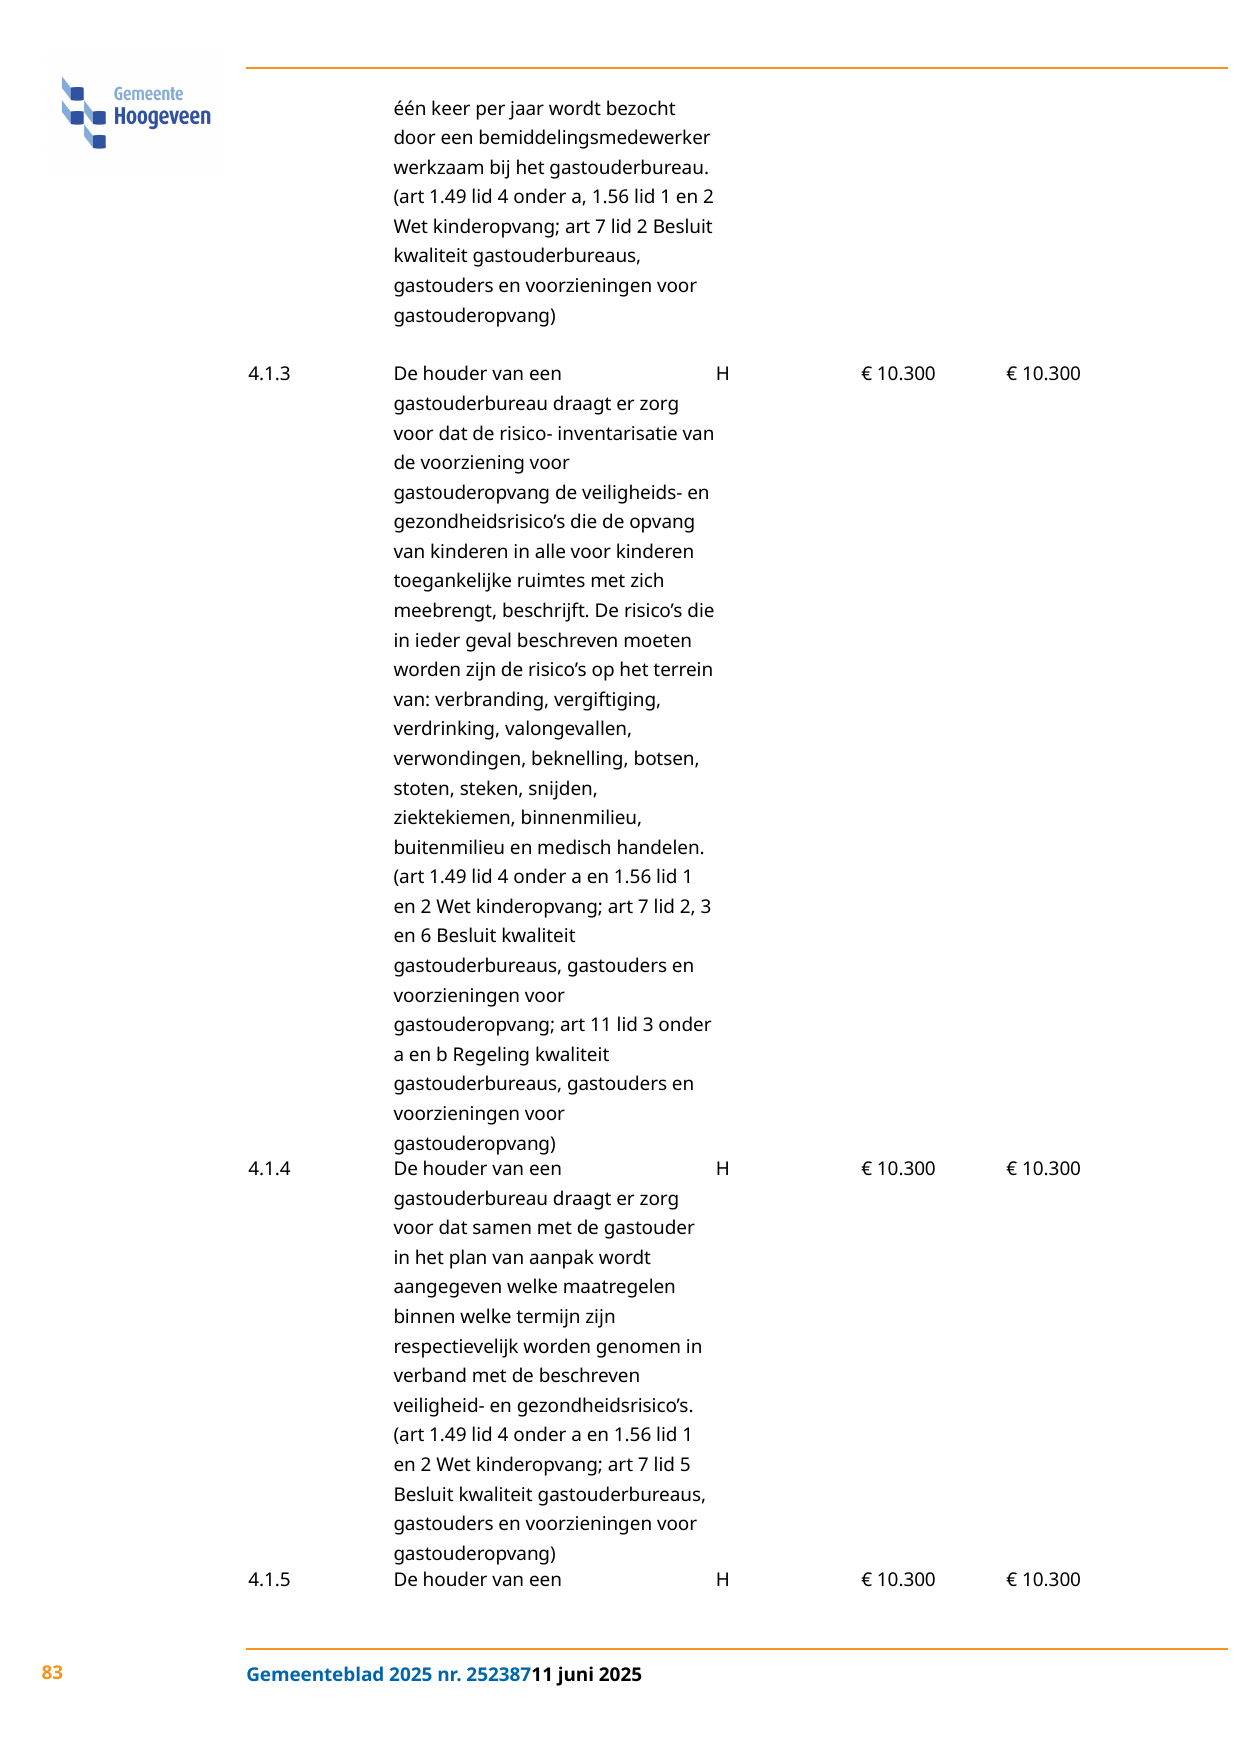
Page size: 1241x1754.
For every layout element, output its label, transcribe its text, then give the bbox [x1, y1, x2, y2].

table_cell [1006, 95, 1152, 328]
table_header € 10.300 [861, 361, 1006, 1155]
picture [41, 47, 231, 172]
table_header € 10.300 [1006, 361, 1152, 1155]
table_cell € 10.300 [861, 1155, 1006, 1566]
table_cell H [716, 1155, 861, 1566]
table_cell De houder van een [393, 1566, 716, 1591]
table_cell één keer per jaar wordt bezocht door een bemiddelingsmedewerker werkzaam bij het gastouderbureau. (art 1.49 lid 4 onder a, 1.56 lid 1 en 2 Wet kinderopvang; art 7 lid 2 Besluit kwaliteit gastouderbureaus, gastouders en voorzieningen voor gastouderopvang) [393, 95, 716, 328]
table_cell H [716, 1566, 861, 1591]
table_cell [861, 95, 1006, 328]
table_cell € 10.300 [861, 1566, 1006, 1591]
table_header H [716, 361, 861, 1155]
table_cell 4.1.5 [248, 1566, 393, 1591]
table_cell [716, 95, 861, 328]
table_cell 4.1.4 [248, 1155, 393, 1566]
table_cell De houder van een gastouderbureau draagt er zorg voor dat samen met de gastouder in het plan van aanpak wordt aangegeven welke maatregelen binnen welke termijn zijn respectievelijk worden genomen in verband met de beschreven veiligheid- en gezondheidsrisico’s. (art 1.49 lid 4 onder a en 1.56 lid 1 en 2 Wet kinderopvang; art 7 lid 5 Besluit kwaliteit gastouderbureaus, gastouders en voorzieningen voor gastouderopvang) [393, 1155, 716, 1566]
table_cell [248, 95, 393, 328]
table_header 4.1.3 [248, 361, 393, 1155]
table_cell € 10.300 [1006, 1566, 1152, 1591]
table_header De houder van een gastouderbureau draagt er zorg voor dat de risico- inventarisatie van de voorziening voor gastouderopvang de veiligheids- en gezondheidsrisico’s die de opvang van kinderen in alle voor kinderen toegankelijke ruimtes met zich meebrengt, beschrijft. De risico’s die in ieder geval beschreven moeten worden zijn de risico’s op het terrein van: verbranding, vergiftiging, verdrinking, valongevallen, verwondingen, beknelling, botsen, stoten, steken, snijden, ziektekiemen, binnenmilieu, buitenmilieu en medisch handelen. (art 1.49 lid 4 onder a en 1.56 lid 1 en 2 Wet kinderopvang; art 7 lid 2, 3 en 6 Besluit kwaliteit gastouderbureaus, gastouders en voorzieningen voor gastouderopvang; art 11 lid 3 onder a en b Regeling kwaliteit gastouderbureaus, gastouders en voorzieningen voor gastouderopvang) [393, 361, 716, 1155]
table_cell € 10.300 [1006, 1155, 1152, 1566]
